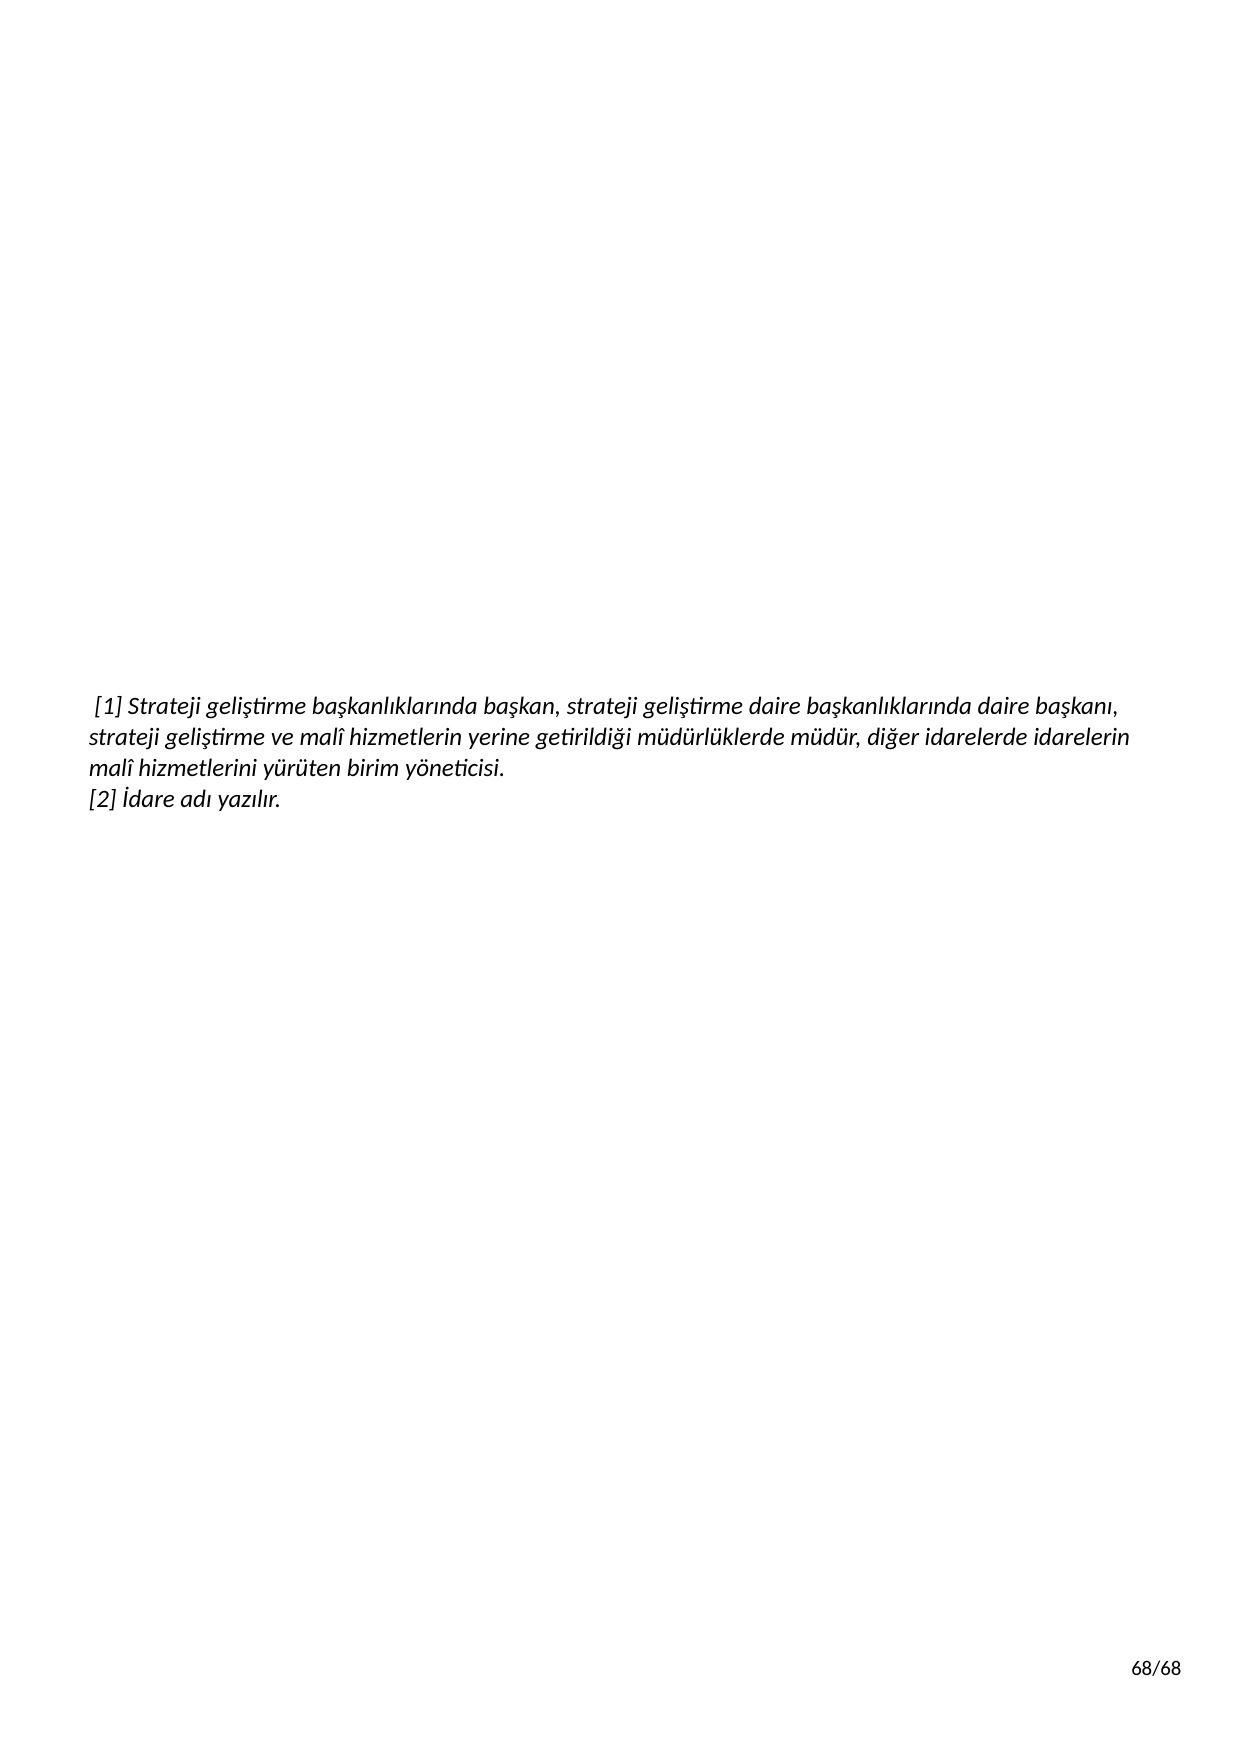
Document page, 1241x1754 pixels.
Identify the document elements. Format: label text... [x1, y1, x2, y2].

text [2] İdare adı yazılır. [88, 783, 1181, 814]
text [1] Strateji geliştirme başkanlıklarında başkan, strateji geliştirme daire başkanlıklarında daire başkanı, strateji geliştirme ve malî hizmetlerin yerine getirildiği müdürlüklerde müdür, diğer idarelerde idarelerin malî hizmetlerini yürüten birim yöneticisi. [88, 689, 1181, 783]
